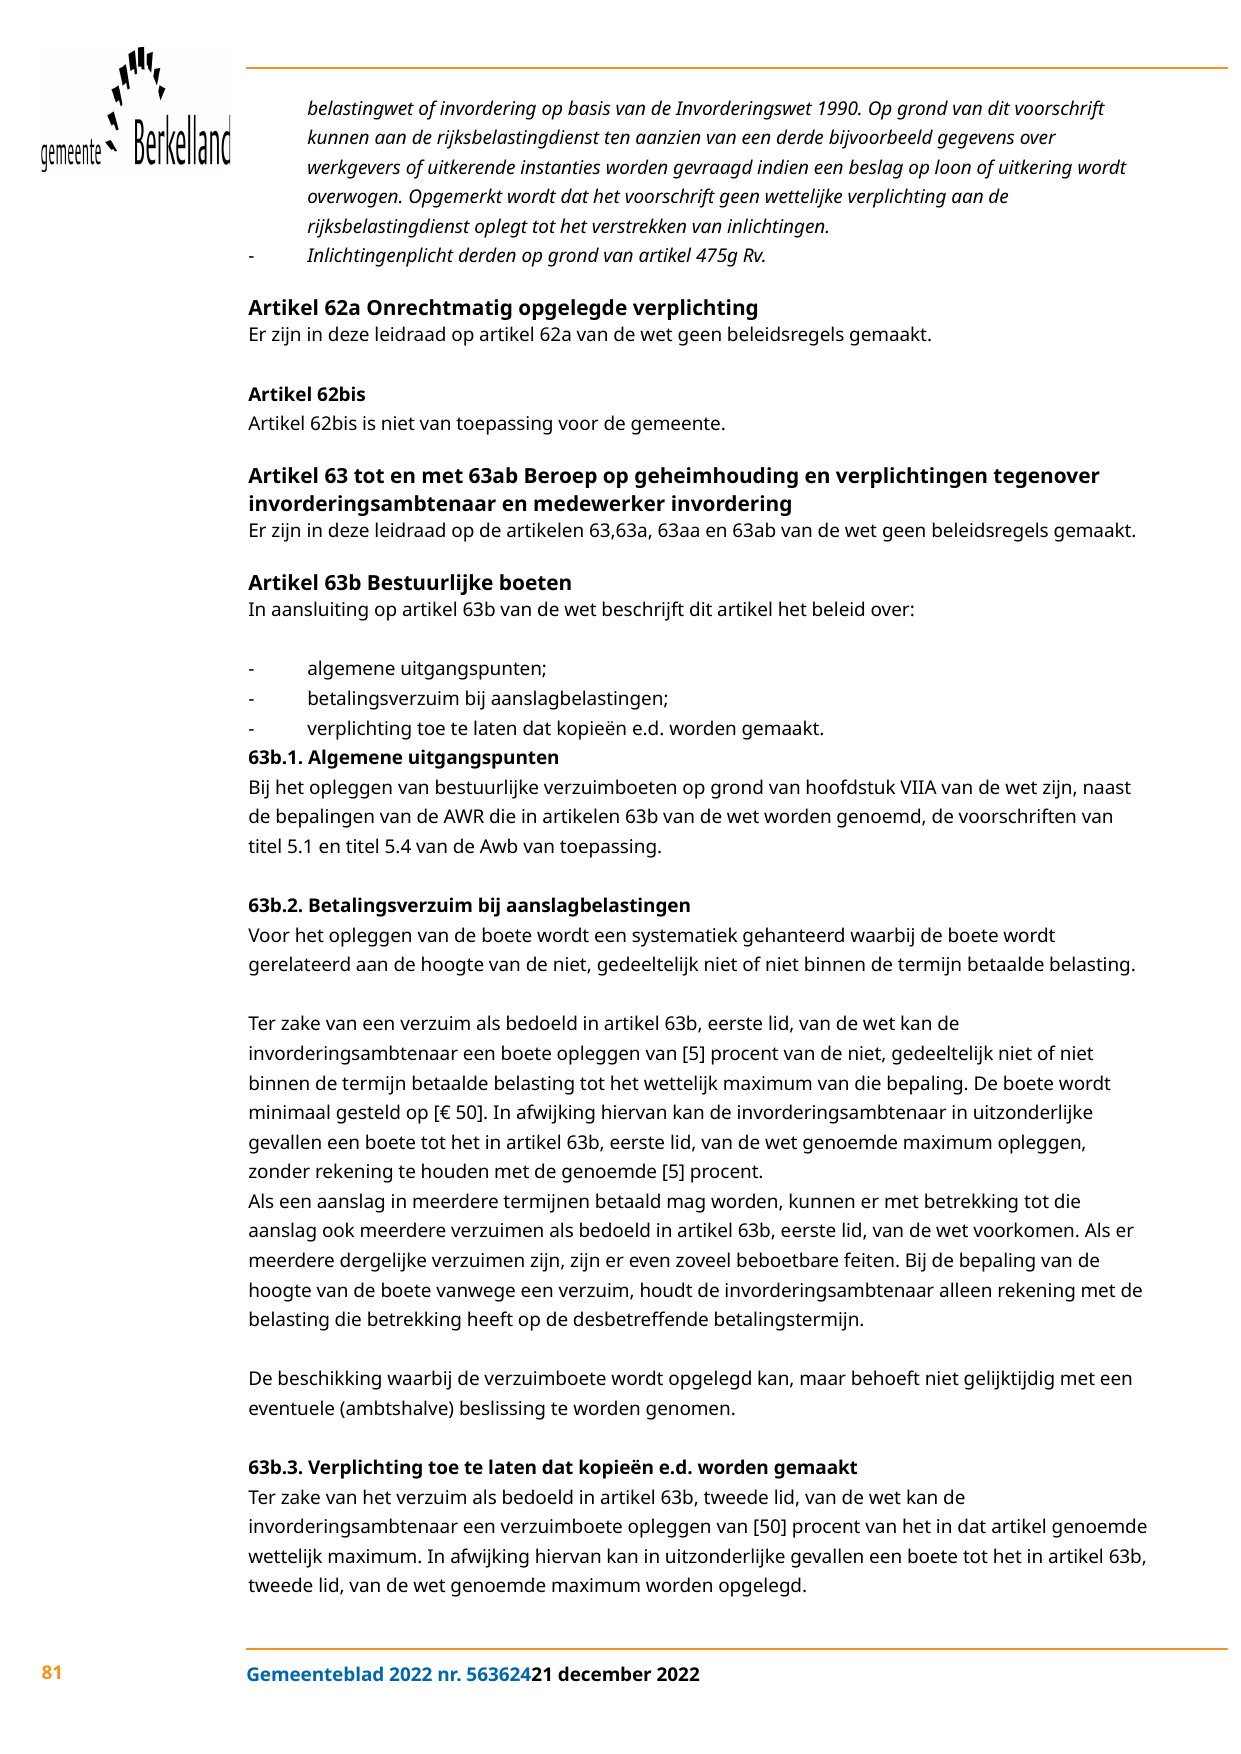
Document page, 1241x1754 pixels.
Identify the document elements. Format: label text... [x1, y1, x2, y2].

text Artikel 62bis is niet van toepassing voor de gemeente. [248, 410, 1152, 436]
list belastingwet of invordering op basis van de Invorderingswet 1990. Op grond van dit voorschrift kunnen aan de rijksbelastingdienst ten aanzien van een derde bijvoorbeeld gegevens over werkgevers of uitkerende instanties worden gevraagd indien een beslag op loon of uitkering wordt overwogen. Opgemerkt wordt dat het voorschrift geen wettelijke verplichting aan de rijksbelastingdienst oplegt tot het verstrekken van inlichtingen. [248, 95, 1152, 239]
list Inlichtingenplicht derden op grond van artikel 475g Rv. [248, 243, 1152, 268]
list algemene uitgangspunten; [248, 656, 1152, 681]
text Artikel 63b Bestuurlijke boeten [248, 568, 1152, 596]
text In aansluiting op artikel 63b van de wet beschrijft dit artikel het beleid over: [248, 596, 1152, 622]
text 63b.2. Betalingsverzuim bij aanslagbelastingen [248, 892, 1152, 918]
text 63b.1. Algemene uitgangspunten [248, 744, 1152, 770]
text De beschikking waarbij de verzuimboete wordt opgelegd kan, maar behoeft niet gelijktijdig met een eventuele (ambtshalve) beslissing te worden genomen. [248, 1366, 1152, 1421]
text Artikel 63 tot en met 63ab Beroep op geheimhouding en verplichtingen tegenover invorderingsambtenaar en medewerker invordering [248, 461, 1152, 518]
text Artikel 62bis [248, 381, 1152, 406]
text Voor het opleggen van de boete wordt een systematiek gehanteerd waarbij de boete wordt gerelateerd aan de hoogte van de niet, gedeeltelijk niet of niet binnen de termijn betaalde belasting. [248, 922, 1152, 977]
text 63b.3. Verplichting toe te laten dat kopieën e.d. worden gemaakt [248, 1454, 1152, 1480]
text Ter zake van het verzuim als bedoeld in artikel 63b, tweede lid, van de wet kan de invorderingsambtenaar een verzuimboete opleggen van [50] procent van het in dat artikel genoemde wettelijk maximum. In afwijking hiervan kan in uitzonderlijke gevallen een boete tot het in artikel 63b, tweede lid, van de wet genoemde maximum worden opgelegd. [248, 1484, 1152, 1598]
text Er zijn in deze leidraad op artikel 62a van de wet geen beleidsregels gemaakt. [248, 322, 1152, 347]
text Ter zake van een verzuim als bedoeld in artikel 63b, eerste lid, van de wet kan de invorderingsambtenaar een boete opleggen van [5] procent van de niet, gedeeltelijk niet of niet binnen de termijn betaalde belasting tot het wettelijk maximum van die bepaling. De boete wordt minimaal gesteld op [€ 50]. In afwijking hiervan kan de invorderingsambtenaar in uitzonderlijke gevallen een boete tot het in artikel 63b, eerste lid, van de wet genoemde maximum opleggen, zonder rekening te houden met de genoemde [5] procent. [248, 1011, 1152, 1184]
text Artikel 62a Onrechtmatig opgelegde verplichting [248, 293, 1152, 322]
picture [41, 47, 231, 172]
text Als een aanslag in meerdere termijnen betaald mag worden, kunnen er met betrekking tot die aanslag ook meerdere verzuimen als bedoeld in artikel 63b, eerste lid, van de wet voorkomen. Als er meerdere dergelijke verzuimen zijn, zijn er even zoveel beboetbare feiten. Bij de bepaling van de hoogte van de boete vanwege een verzuim, houdt de invorderingsambtenaar alleen rekening met de belasting die betrekking heeft op de desbetreffende betalingstermijn. [248, 1188, 1152, 1332]
list verplichting toe te laten dat kopieën e.d. worden gemaakt. [248, 715, 1152, 741]
list betalingsverzuim bij aanslagbelastingen; [248, 685, 1152, 711]
text Bij het opleggen van bestuurlijke verzuimboeten op grond van hoofdstuk VIIA van de wet zijn, naast de bepalingen van de AWR die in artikelen 63b van de wet worden genoemd, de voorschriften van titel 5.1 en titel 5.4 van de Awb van toepassing. [248, 774, 1152, 859]
text Er zijn in deze leidraad op de artikelen 63,63a, 63aa en 63ab van de wet geen beleidsregels gemaakt. [248, 518, 1152, 543]
